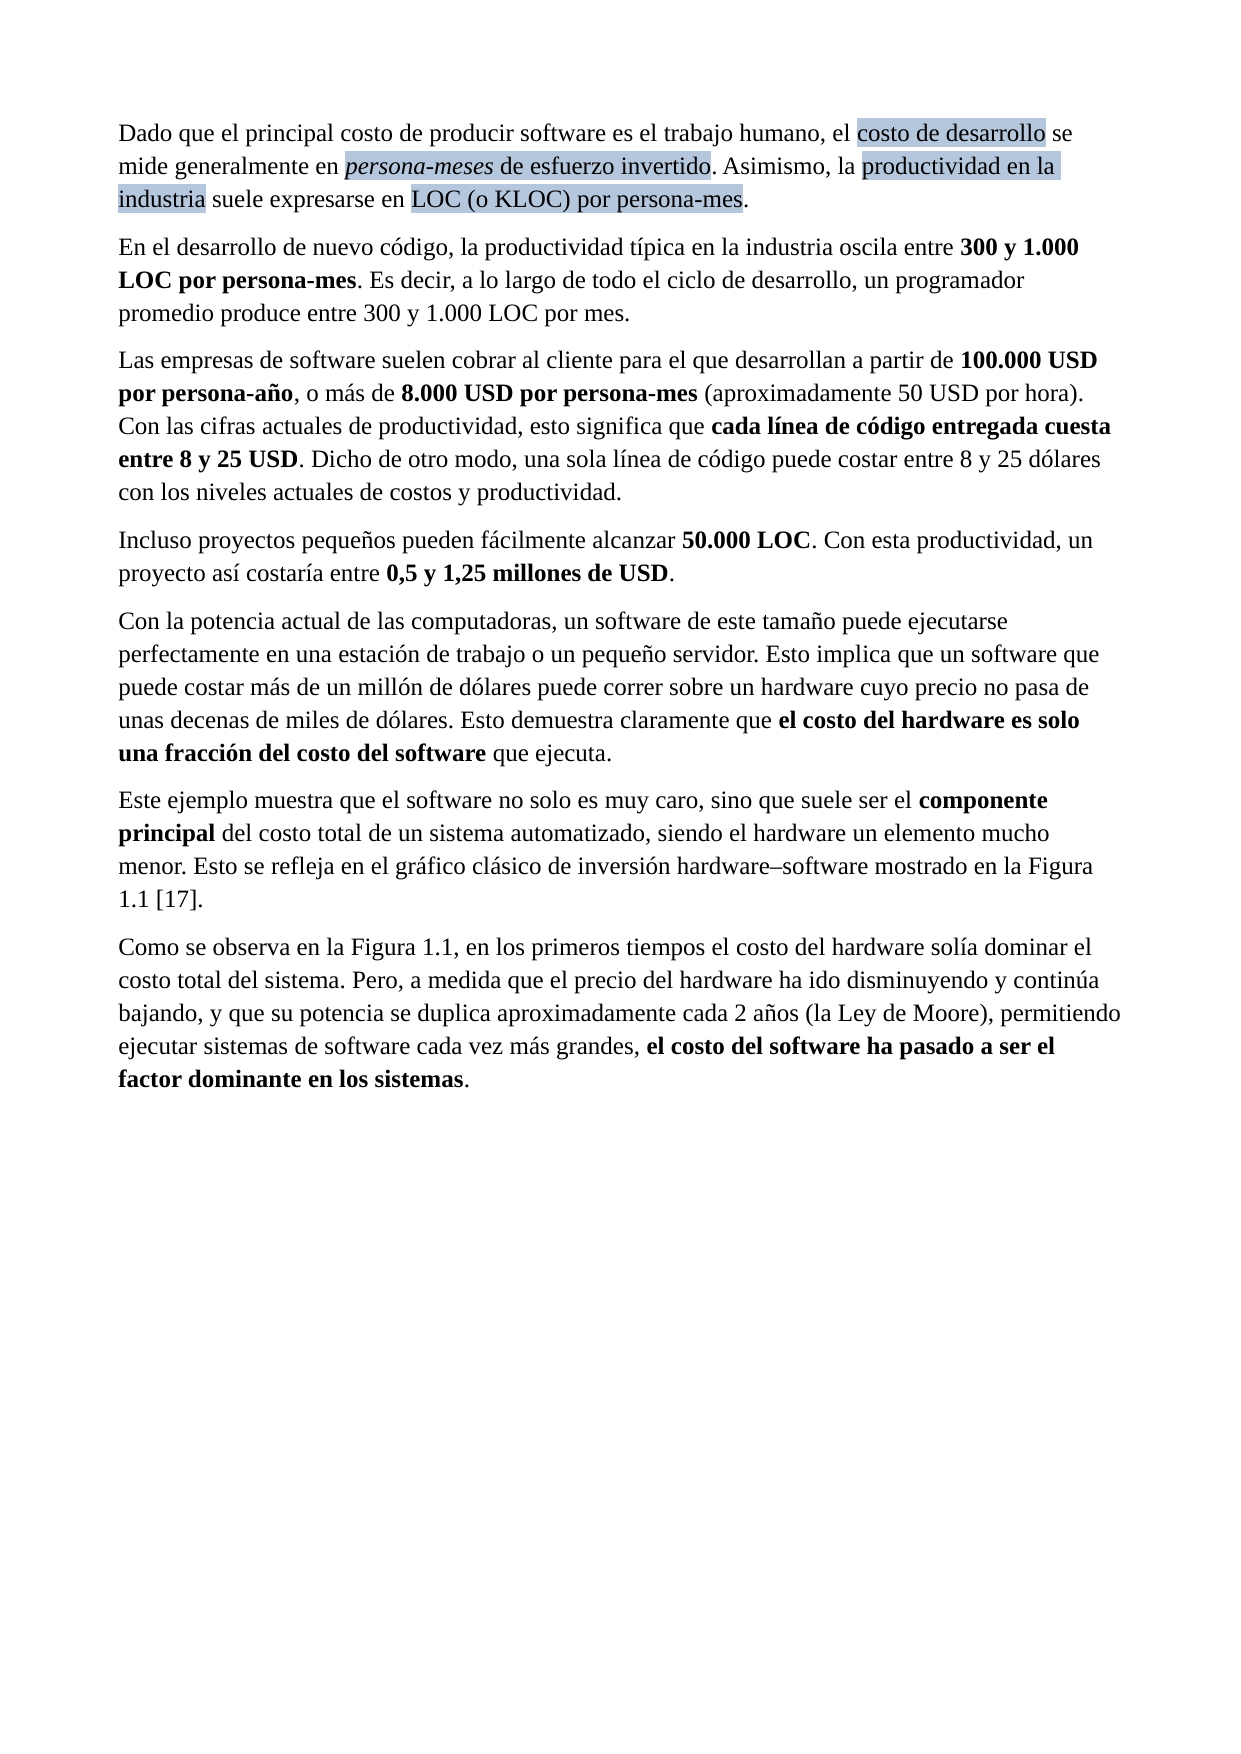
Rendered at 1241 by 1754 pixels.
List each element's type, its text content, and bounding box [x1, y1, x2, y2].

text Como se observa en la Figura 1.1, en los primeros tiempos el costo del hardware solía dominar el costo total del sistema. Pero, a medida que el precio del hardware ha ido disminuyendo y continúa bajando, y que su potencia se duplica aproximadamente cada 2 años (la Ley de Moore), permitiendo ejecutar sistemas de software cada vez más grandes, el costo del software ha pasado a ser el factor dominante en los sistemas. [118, 932, 1122, 1093]
text Las empresas de software suelen cobrar al cliente para el que desarrollan a partir de 100.000 USD por persona-año, o más de 8.000 USD por persona-mes (aproximadamente 50 USD por hora). Con las cifras actuales de productividad, esto significa que cada línea de código entregada cuesta entre 8 y 25 USD. Dicho de otro modo, una sola línea de código puede costar entre 8 y 25 dólares con los niveles actuales de costos y productividad. [118, 345, 1122, 506]
text Con la potencia actual de las computadoras, un software de este tamaño puede ejecutarse perfectamente en una estación de trabajo o un pequeño servidor. Esto implica que un software que puede costar más de un millón de dólares puede correr sobre un hardware cuyo precio no pasa de unas decenas de miles de dólares. Esto demuestra claramente que el costo del hardware es solo una fracción del costo del software que ejecuta. [118, 606, 1122, 767]
text En el desarrollo de nuevo código, la productividad típica en la industria oscila entre 300 y 1.000 LOC por persona-mes. Es decir, a lo largo de todo el ciclo de desarrollo, un programador promedio produce entre 300 y 1.000 LOC por mes. [118, 232, 1122, 327]
text Dado que el principal costo de producir software es el trabajo humano, el costo de desarrollo se mide generalmente en persona-meses de esfuerzo invertido. Asimismo, la productividad en la industria suele expresarse en LOC (o KLOC) por persona-mes. [118, 118, 1122, 213]
text Este ejemplo muestra que el software no solo es muy caro, sino que suele ser el componente principal del costo total de un sistema automatizado, siendo el hardware un elemento mucho menor. Esto se refleja en el gráfico clásico de inversión hardware–software mostrado en la Figura 1.1 [17]. [118, 785, 1122, 913]
text Incluso proyectos pequeños pueden fácilmente alcanzar 50.000 LOC. Con esta productividad, un proyecto así costaría entre 0,5 y 1,25 millones de USD. [118, 525, 1122, 587]
